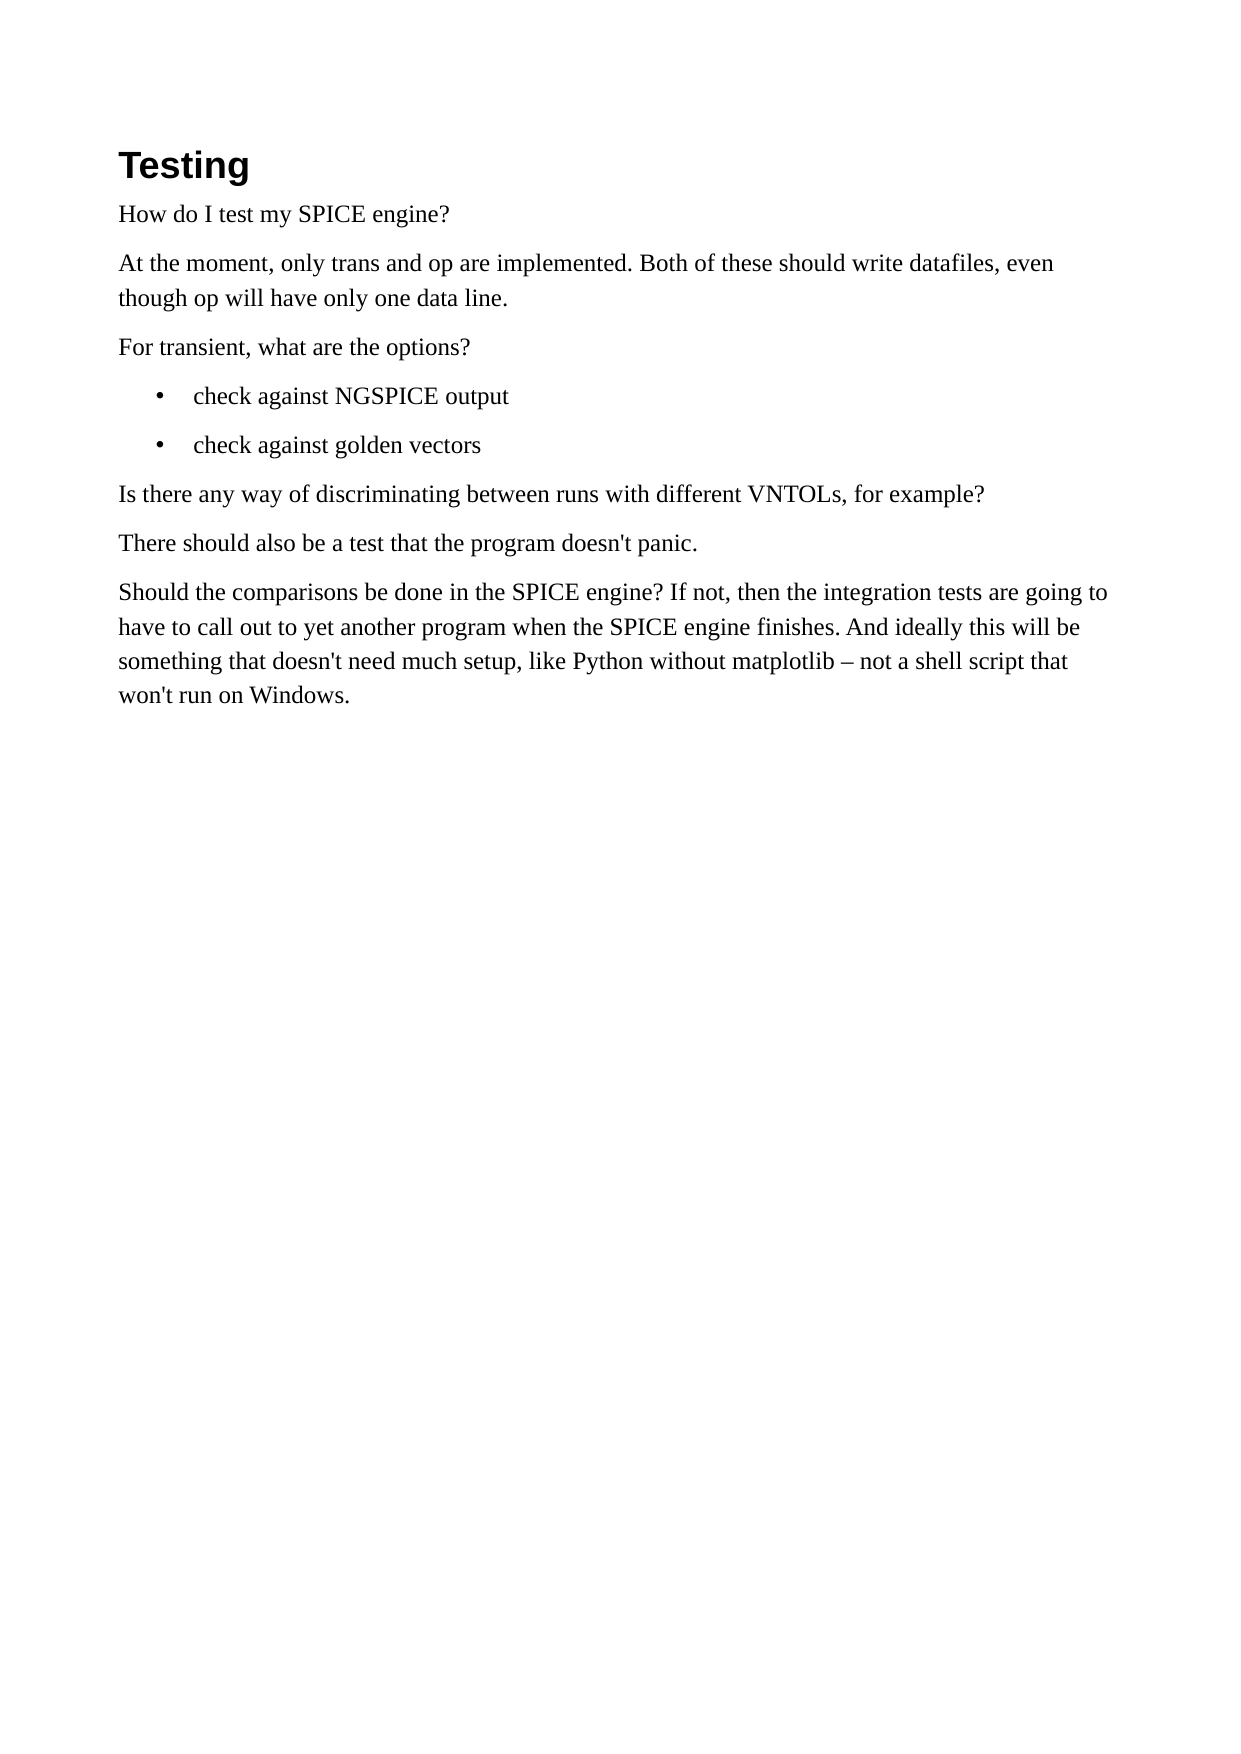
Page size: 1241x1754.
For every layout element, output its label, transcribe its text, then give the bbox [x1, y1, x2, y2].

subtitle Should the comparisons be done in the SPICE engine? If not, then the integration tests are going to have to call out to yet another program when the SPICE engine finishes. And ideally this will be something that doesn't need much setup, like Python without matplotlib – not a shell script that won't run on Windows. [118, 577, 1122, 709]
subtitle How do I test my SPICE engine? [118, 199, 1122, 228]
subtitle There should also be a test that the program doesn't panic. [118, 528, 1122, 557]
subtitle At the moment, only trans and op are implemented. Both of these should write datafiles, even though op will have only one data line. [118, 248, 1122, 312]
subtitle check against NGSPICE output [156, 381, 1122, 410]
subtitle Is there any way of discriminating between runs with different VNTOLs, for example? [118, 479, 1122, 508]
subtitle check against golden vectors [156, 430, 1122, 459]
subtitle For transient, what are the options? [118, 332, 1122, 361]
subtitle Testing [118, 143, 1122, 187]
